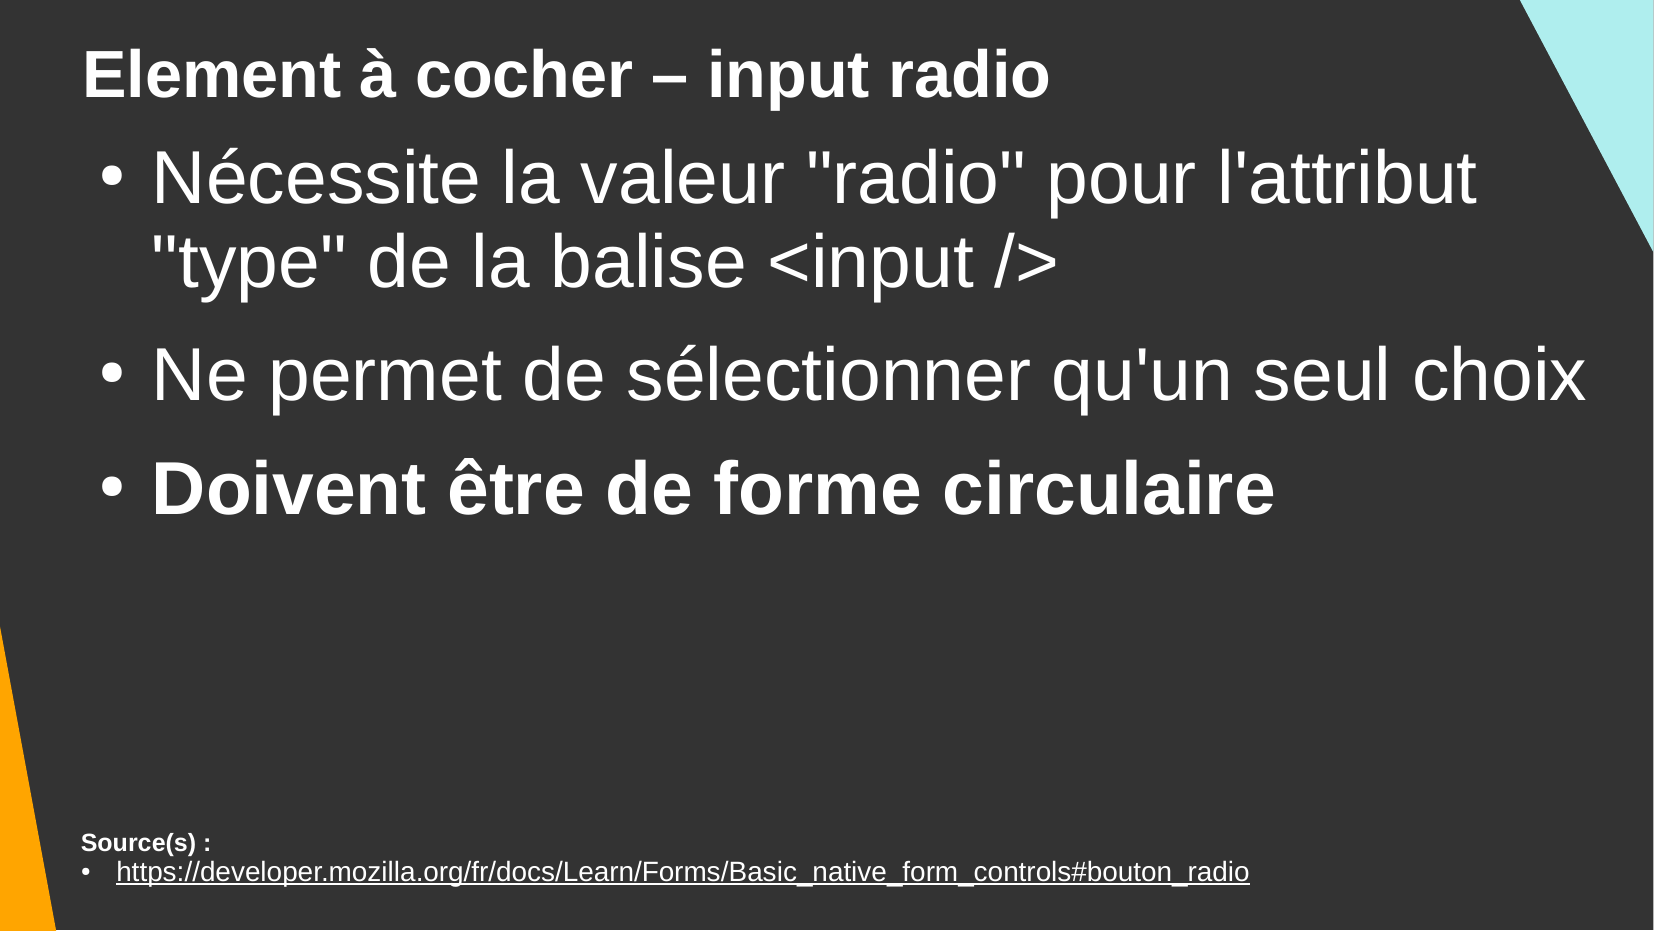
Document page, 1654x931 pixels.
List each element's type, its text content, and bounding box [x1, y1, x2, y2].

text_box [0, 626, 57, 931]
text_box Source(s) : https://developer.mozilla.org/fr/docs/Learn/Forms/Basic_native_form_controls#bouton_radio [66, 820, 1552, 896]
list Nécessite la valeur "radio" pour l'attribut "type" de la balise <input /> Ne permet de sélectionner qu'un seul choix Doivent être de forme circulaire [80, 135, 1619, 756]
text_box [1519, 0, 1654, 254]
title Element à cocher – input radio [82, 37, 1571, 114]
